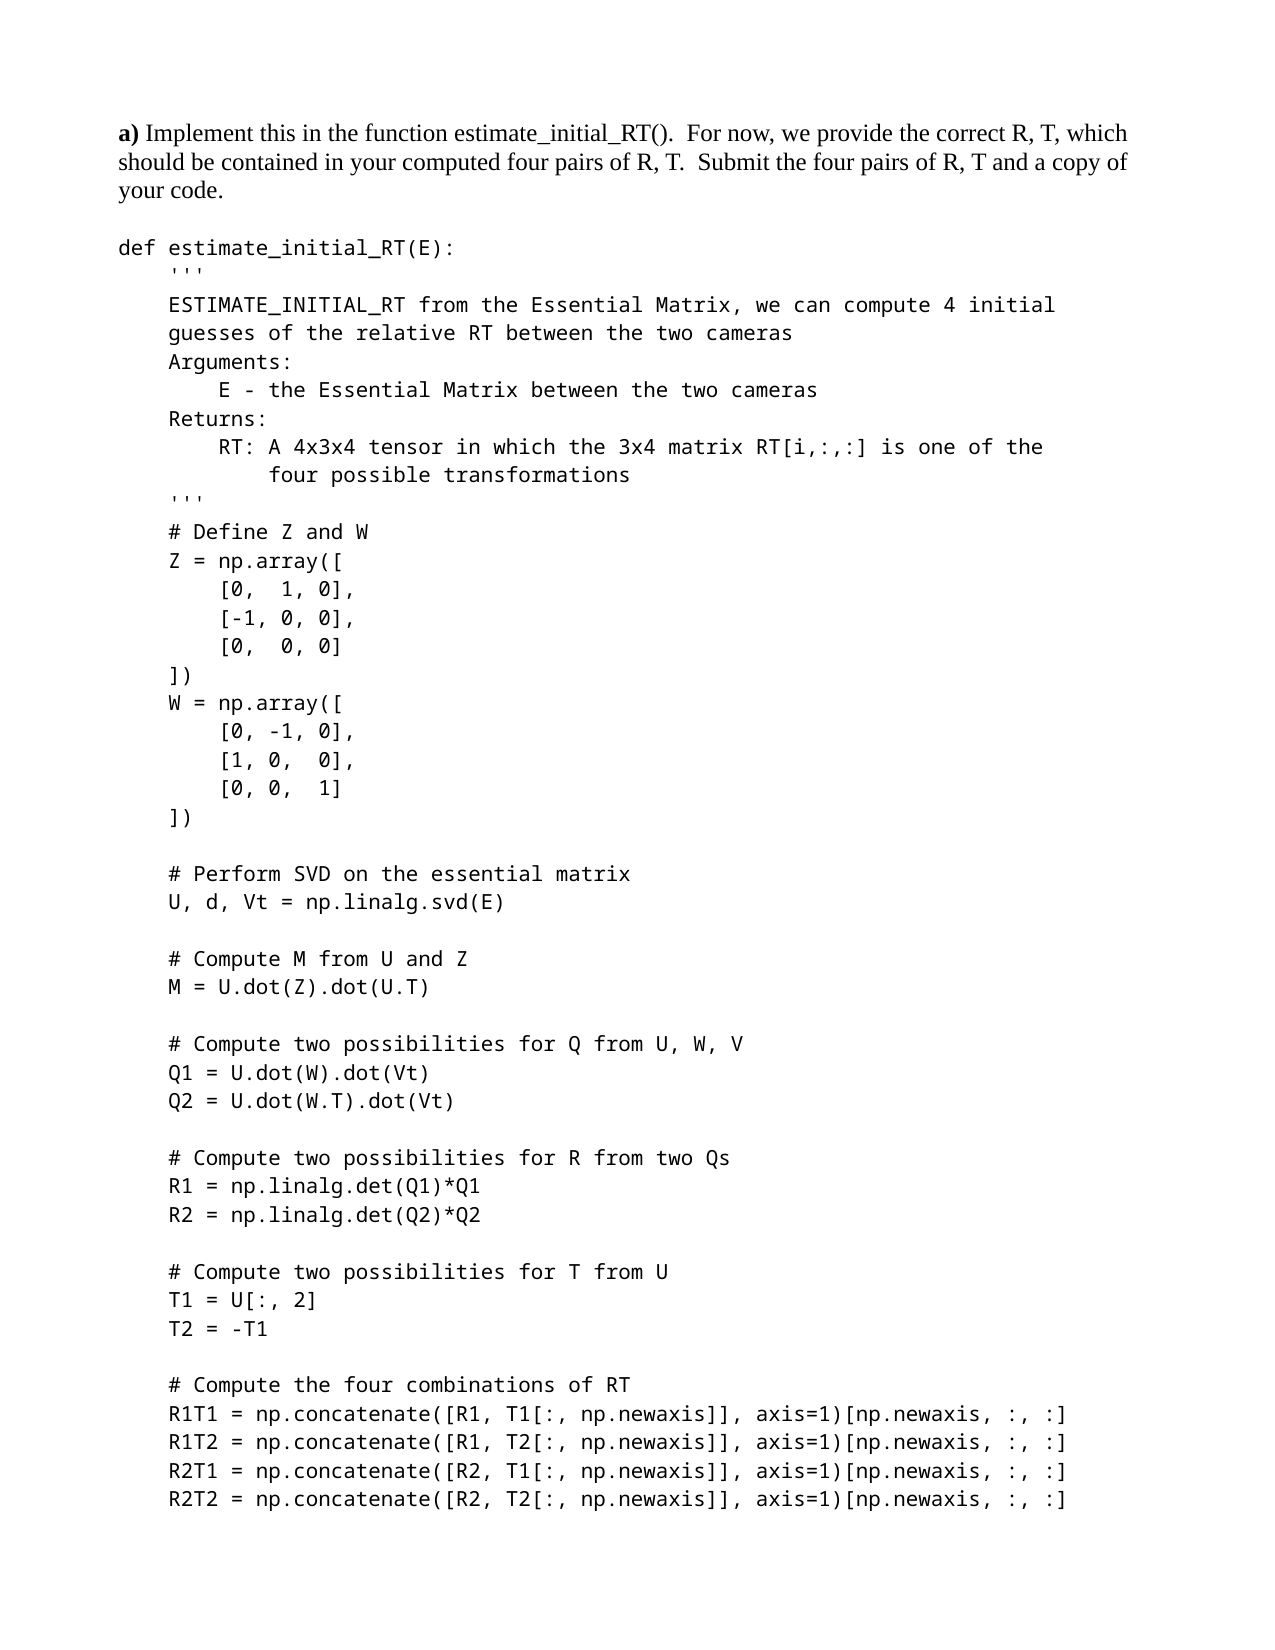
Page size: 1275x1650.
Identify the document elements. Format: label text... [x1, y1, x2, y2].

text R1 = np.linalg.det(Q1)*Q1 [118, 1172, 1157, 1200]
text # Compute the four combinations of RT [118, 1371, 1157, 1399]
text ''' [118, 262, 1157, 290]
text a) Implement this in the function estimate_initial_RT(). For now, we provide the correct R, T, which should be contained in your computed four pairs of R, T. Submit the four pairs of R, T and a copy of your code. [118, 118, 1157, 204]
text T1 = U[:, 2] [118, 1285, 1157, 1314]
text # Compute two possibilities for Q from U, W, V [118, 1029, 1157, 1058]
text U, d, Vt = np.linalg.svd(E) [118, 887, 1157, 916]
text W = np.array([ [118, 688, 1157, 717]
text ''' [118, 489, 1157, 517]
text Returns: [118, 404, 1157, 432]
text E - the Essential Matrix between the two cameras [118, 375, 1157, 404]
text [0, -1, 0], [118, 717, 1157, 745]
text M = U.dot(Z).dot(U.T) [118, 972, 1157, 1001]
text # Compute M from U and Z [118, 944, 1157, 972]
text Z = np.array([ [118, 546, 1157, 574]
text # Perform SVD on the essential matrix [118, 859, 1157, 887]
text # Compute two possibilities for R from two Qs [118, 1143, 1157, 1172]
text Q1 = U.dot(W).dot(Vt) [118, 1058, 1157, 1086]
text RT: A 4x3x4 tensor in which the 3x4 matrix RT[i,:,:] is one of the [118, 432, 1157, 461]
text R1T2 = np.concatenate([R1, T2[:, np.newaxis]], axis=1)[np.newaxis, :, :] [118, 1427, 1157, 1456]
text [0, 0, 1] [118, 773, 1157, 802]
text four possible transformations [118, 461, 1157, 489]
text # Compute two possibilities for T from U [118, 1257, 1157, 1285]
text [1, 0, 0], [118, 745, 1157, 773]
text def estimate_initial_RT(E): [118, 233, 1157, 262]
text R1T1 = np.concatenate([R1, T1[:, np.newaxis]], axis=1)[np.newaxis, :, :] [118, 1399, 1157, 1427]
text Arguments: [118, 347, 1157, 375]
text guesses of the relative RT between the two cameras [118, 318, 1157, 347]
text ]) [118, 660, 1157, 688]
text R2T2 = np.concatenate([R2, T2[:, np.newaxis]], axis=1)[np.newaxis, :, :] [118, 1484, 1157, 1513]
text [-1, 0, 0], [118, 603, 1157, 631]
text Q2 = U.dot(W.T).dot(Vt) [118, 1086, 1157, 1115]
text R2T1 = np.concatenate([R2, T1[:, np.newaxis]], axis=1)[np.newaxis, :, :] [118, 1456, 1157, 1484]
text R2 = np.linalg.det(Q2)*Q2 [118, 1200, 1157, 1228]
text ]) [118, 802, 1157, 830]
text # Define Z and W [118, 517, 1157, 546]
text [0, 1, 0], [118, 574, 1157, 603]
text [0, 0, 0] [118, 631, 1157, 660]
text ESTIMATE_INITIAL_RT from the Essential Matrix, we can compute 4 initial [118, 290, 1157, 318]
text T2 = -T1 [118, 1314, 1157, 1342]
